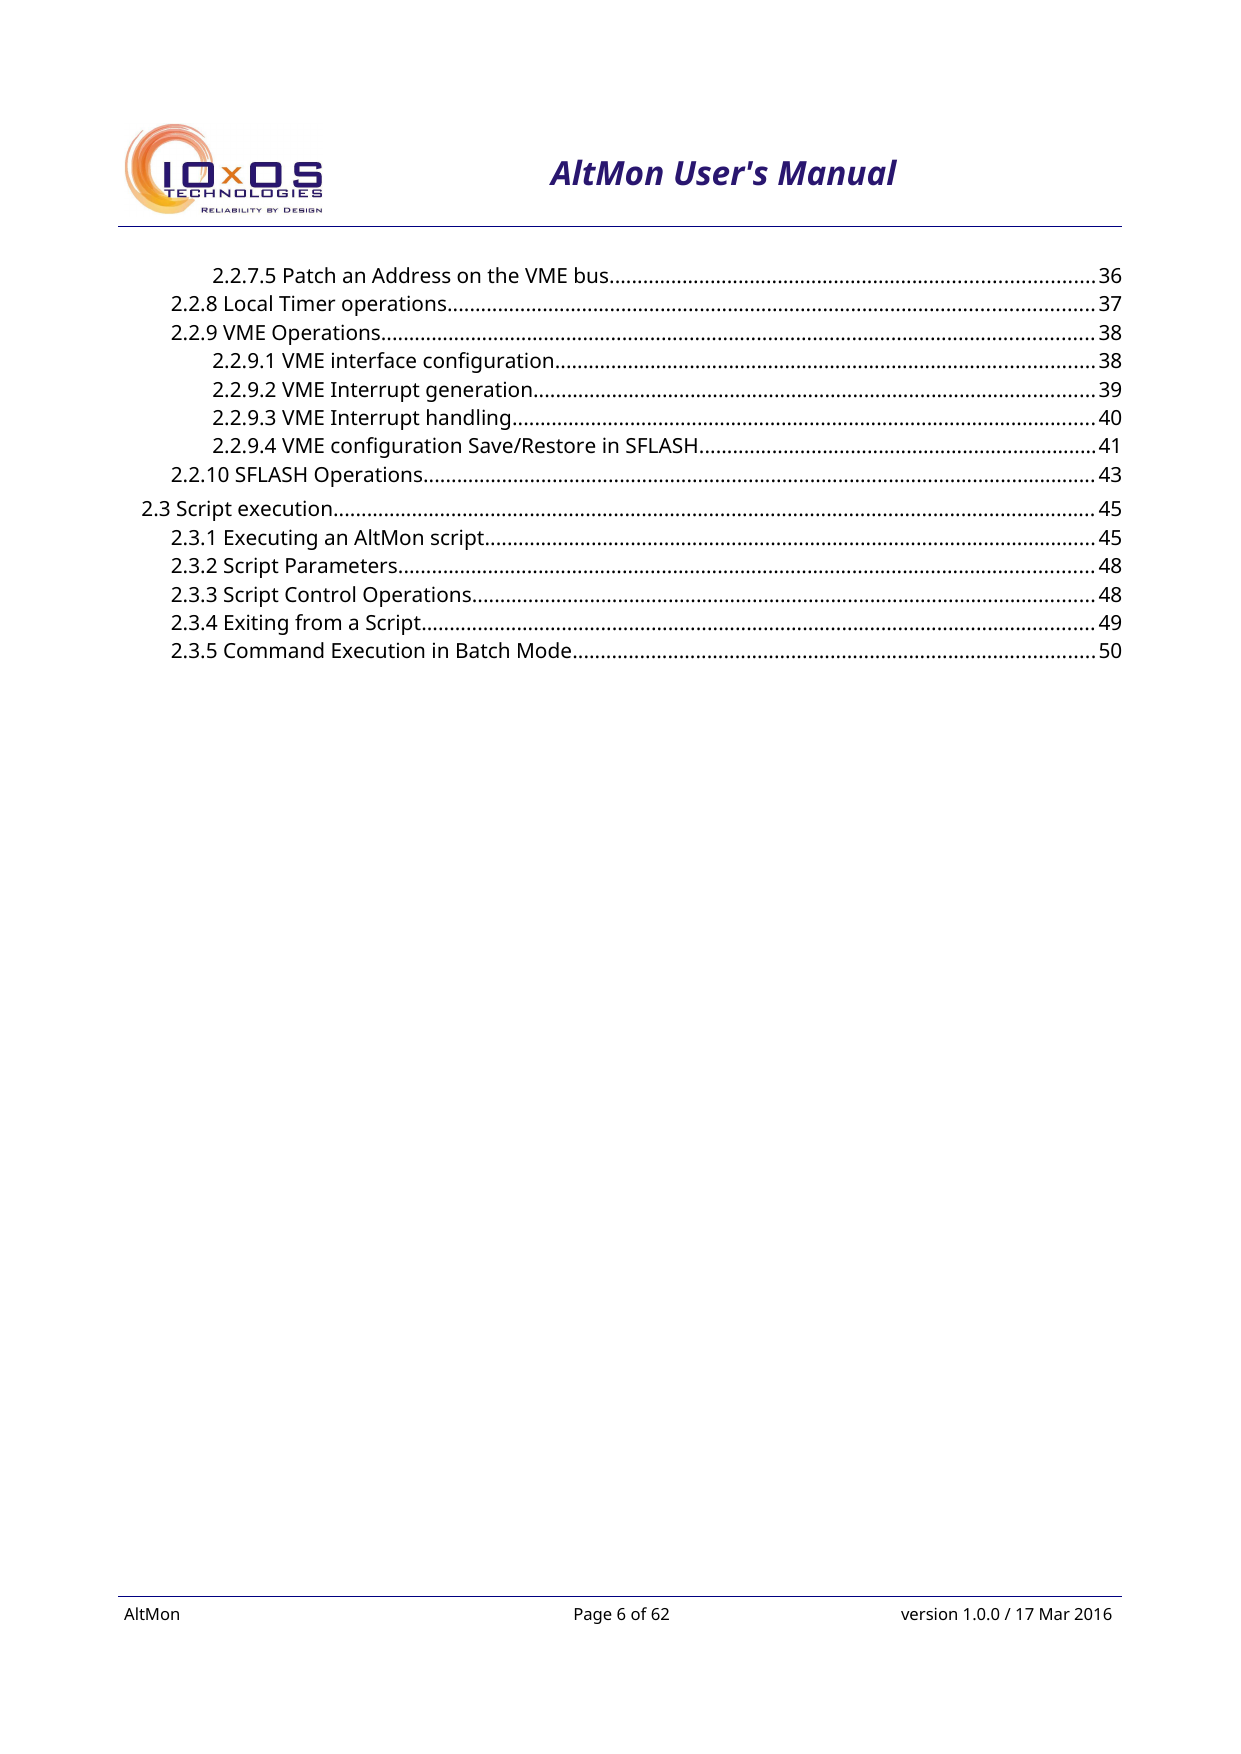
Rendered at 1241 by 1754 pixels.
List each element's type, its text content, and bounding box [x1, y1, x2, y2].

text 2.2.9.3 VME Interrupt handling 40 [207, 403, 1122, 432]
text 2.2.9.1 VME interface configuration 38 [207, 346, 1122, 375]
text 2.3.4 Exiting from a Script 49 [165, 608, 1122, 637]
text 2.2.9.2 VME Interrupt generation 39 [207, 375, 1122, 403]
text 2.3.1 Executing an AltMon script 45 [165, 523, 1122, 551]
text 2.2.9.4 VME configuration Save/Restore in SFLASH 41 [207, 432, 1122, 460]
text 2.2.8 Local Timer operations 37 [165, 289, 1122, 318]
text 2.3.3 Script Control Operations 48 [165, 580, 1122, 608]
text 2.3 Script execution 45 [136, 494, 1122, 523]
text 2.2.9 VME Operations 38 [165, 318, 1122, 346]
picture [123, 123, 323, 217]
text 2.2.10 SFLASH Operations 43 [165, 460, 1122, 488]
text 2.3.5 Command Execution in Batch Mode 50 [165, 637, 1122, 665]
text 2.2.7.5 Patch an Address on the VME bus 36 [207, 261, 1122, 289]
text 2.3.2 Script Parameters 48 [165, 551, 1122, 580]
